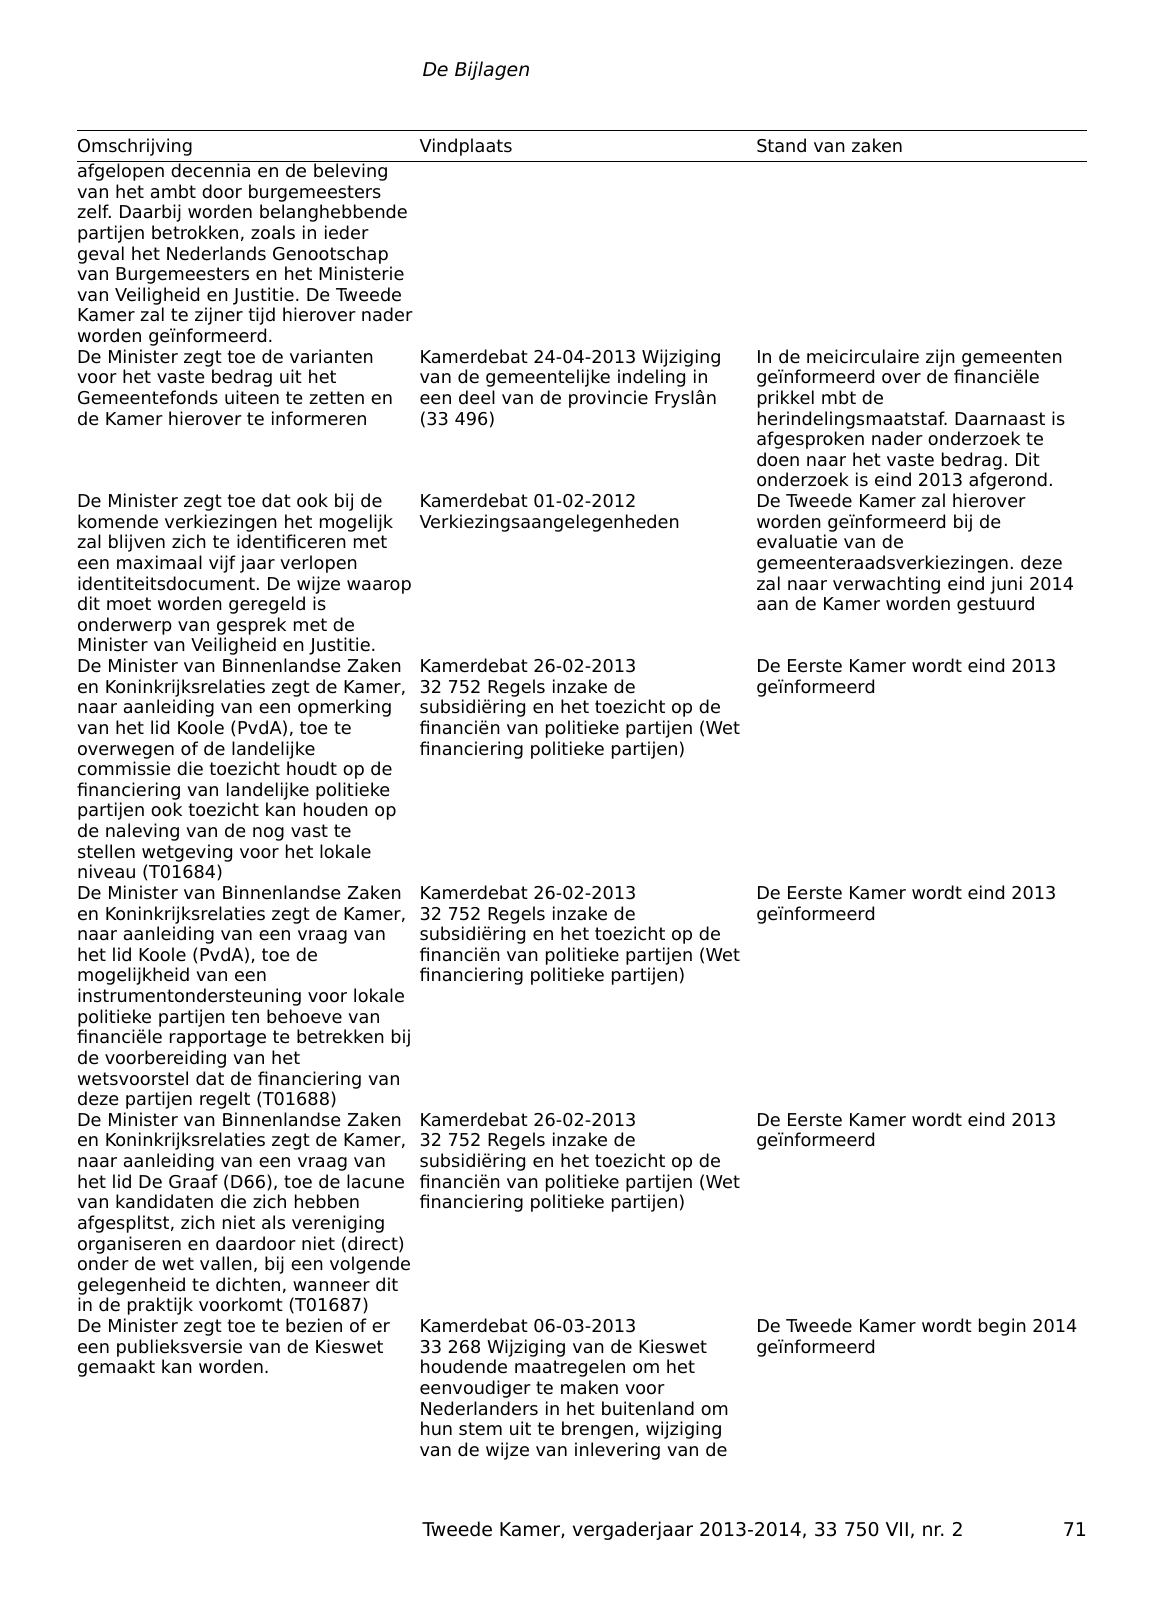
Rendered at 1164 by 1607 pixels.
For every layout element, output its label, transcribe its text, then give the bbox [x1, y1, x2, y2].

table_cell De Eerste Kamer wordt eind 2013 geïnformeerd [750, 656, 1087, 883]
table_header Stand van zaken [750, 131, 1087, 161]
table_header Omschrijving [77, 131, 413, 161]
table_cell Kamerdebat 26-02-2013 32 752 Regels inzake de subsidiëring en het toezicht op de financiën van politieke partijen (Wet financiering politieke partijen) [413, 1110, 750, 1316]
table_cell De Eerste Kamer wordt eind 2013 geïnformeerd [750, 883, 1087, 1110]
table_cell Kamerdebat 06-03-2013 33 268 Wijziging van de Kieswet houdende maatregelen om het eenvoudiger te maken voor Nederlanders in het buitenland om hun stem uit te brengen, wijziging van de wijze van inlevering van de [413, 1316, 750, 1460]
table_cell In de meicirculaire zijn gemeenten geïnformeerd over de financiële prikkel mbt de herindelingsmaatstaf. Daarnaast is afgesproken nader onderzoek te doen naar het vaste bedrag. Dit onderzoek is eind 2013 afgerond. [750, 347, 1087, 491]
table_cell De Minister zegt toe te bezien of er een publieksversie van de Kieswet gemaakt kan worden. [77, 1316, 413, 1460]
table_cell afgelopen decennia en de beleving van het ambt door burgemeesters zelf. Daarbij worden belanghebbende partijen betrokken, zoals in ieder geval het Nederlands Genootschap van Burgemeesters en het Ministerie van Veiligheid en Justitie. De Tweede Kamer zal te zijner tijd hierover nader worden geïnformeerd. [77, 162, 413, 347]
table_cell De Minister van Binnenlandse Zaken en Koninkrijksrelaties zegt de Kamer, naar aanleiding van een vraag van het lid De Graaf (D66), toe de lacune van kandidaten die zich hebben afgesplitst, zich niet als vereniging organiseren en daardoor niet (direct) onder de wet vallen, bij een volgende gelegenheid te dichten, wanneer dit in de praktijk voorkomt (T01687) [77, 1110, 413, 1316]
table_cell De Eerste Kamer wordt eind 2013 geïnformeerd [750, 1110, 1087, 1316]
table_cell Kamerdebat 01-02-2012 Verkiezingsaangelegenheden [413, 491, 750, 656]
table_cell De Minister zegt toe de varianten voor het vaste bedrag uit het Gemeentefonds uiteen te zetten en de Kamer hierover te informeren [77, 347, 413, 491]
table_cell Kamerdebat 24-04-2013 Wijziging van de gemeentelijke indeling in een deel van de provincie Fryslân (33 496) [413, 347, 750, 491]
table_cell [413, 162, 750, 347]
table_cell Kamerdebat 26-02-2013 32 752 Regels inzake de subsidiëring en het toezicht op de financiën van politieke partijen (Wet financiering politieke partijen) [413, 656, 750, 883]
table_header Vindplaats [413, 131, 750, 161]
table_cell De Tweede Kamer zal hierover worden geïnformeerd bij de evaluatie van de gemeenteraadsverkiezingen. deze zal naar verwachting eind juni 2014 aan de Kamer worden gestuurd [750, 491, 1087, 656]
table_cell De Tweede Kamer wordt begin 2014 geïnformeerd [750, 1316, 1087, 1460]
table_cell Kamerdebat 26-02-2013 32 752 Regels inzake de subsidiëring en het toezicht op de financiën van politieke partijen (Wet financiering politieke partijen) [413, 883, 750, 1110]
table_cell De Minister zegt toe dat ook bij de komende verkiezingen het mogelijk zal blijven zich te identificeren met een maximaal vijf jaar verlopen identiteitsdocument. De wijze waarop dit moet worden geregeld is onderwerp van gesprek met de Minister van Veiligheid en Justitie. [77, 491, 413, 656]
table_cell De Minister van Binnenlandse Zaken en Koninkrijksrelaties zegt de Kamer, naar aanleiding van een opmerking van het lid Koole (PvdA), toe te overwegen of de landelijke commissie die toezicht houdt op de financiering van landelijke politieke partijen ook toezicht kan houden op de naleving van de nog vast te stellen wetgeving voor het lokale niveau (T01684) [77, 656, 413, 883]
table_cell [750, 162, 1087, 347]
table_cell De Minister van Binnenlandse Zaken en Koninkrijksrelaties zegt de Kamer, naar aanleiding van een vraag van het lid Koole (PvdA), toe de mogelijkheid van een instrumentondersteuning voor lokale politieke partijen ten behoeve van financiële rapportage te betrekken bij de voorbereiding van het wetsvoorstel dat de financiering van deze partijen regelt (T01688) [77, 883, 413, 1110]
